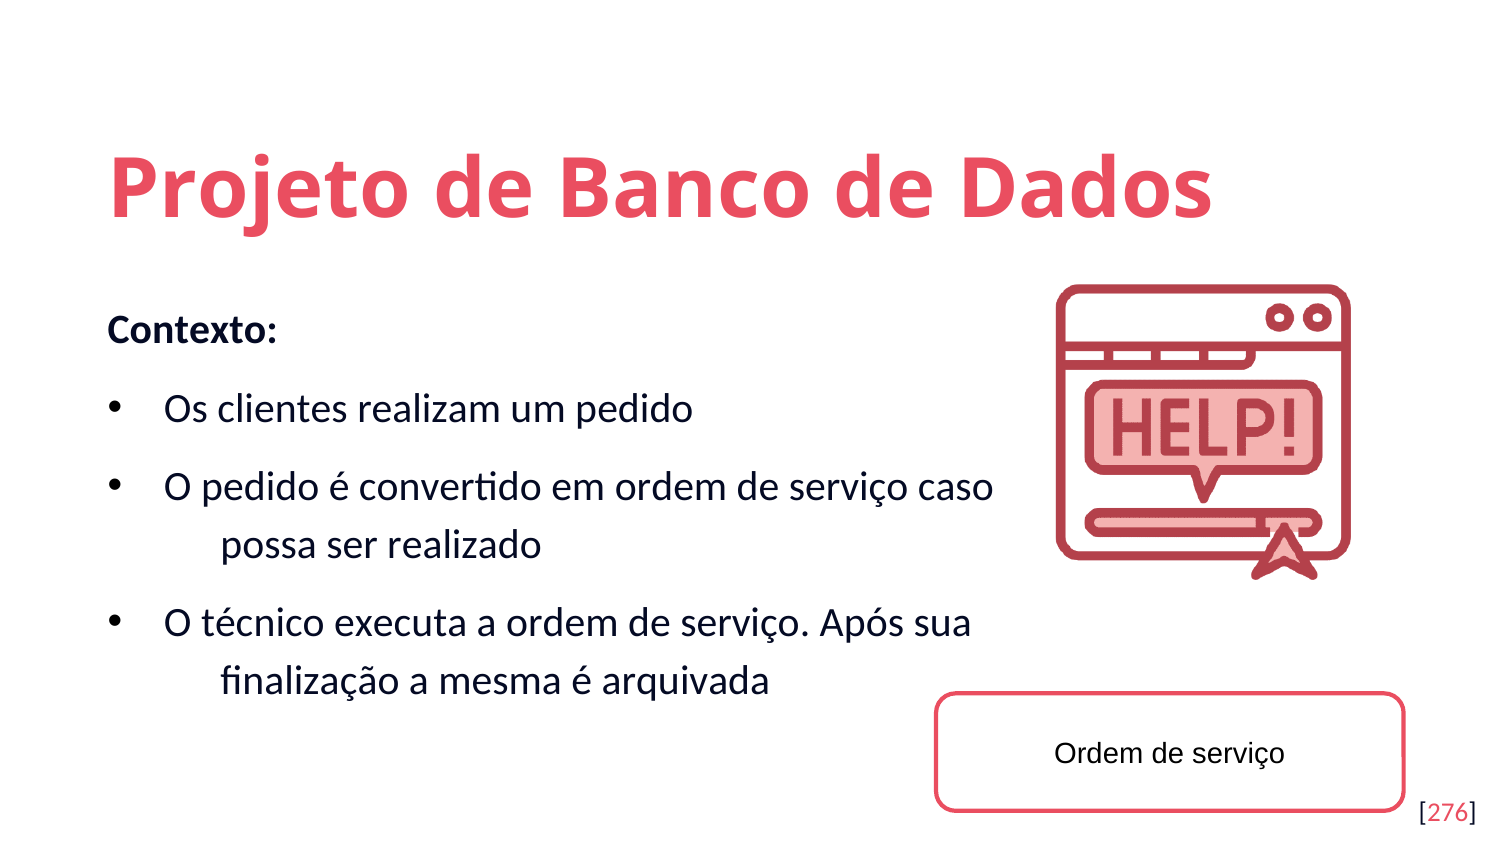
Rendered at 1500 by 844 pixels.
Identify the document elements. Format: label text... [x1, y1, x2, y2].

picture [1034, 270, 1368, 589]
text_box Projeto de Banco de Dados [92, 104, 1408, 243]
slide_number [276] [1403, 779, 1494, 844]
text_box Contexto: Os clientes realizam um pedido O pedido é convertido em ordem de serviço caso possa ser realizado O técnico executa a ordem de serviço. Após sua finalização a mesma é arquivada [92, 242, 1016, 755]
text_box Ordem de serviço [936, 693, 1404, 811]
